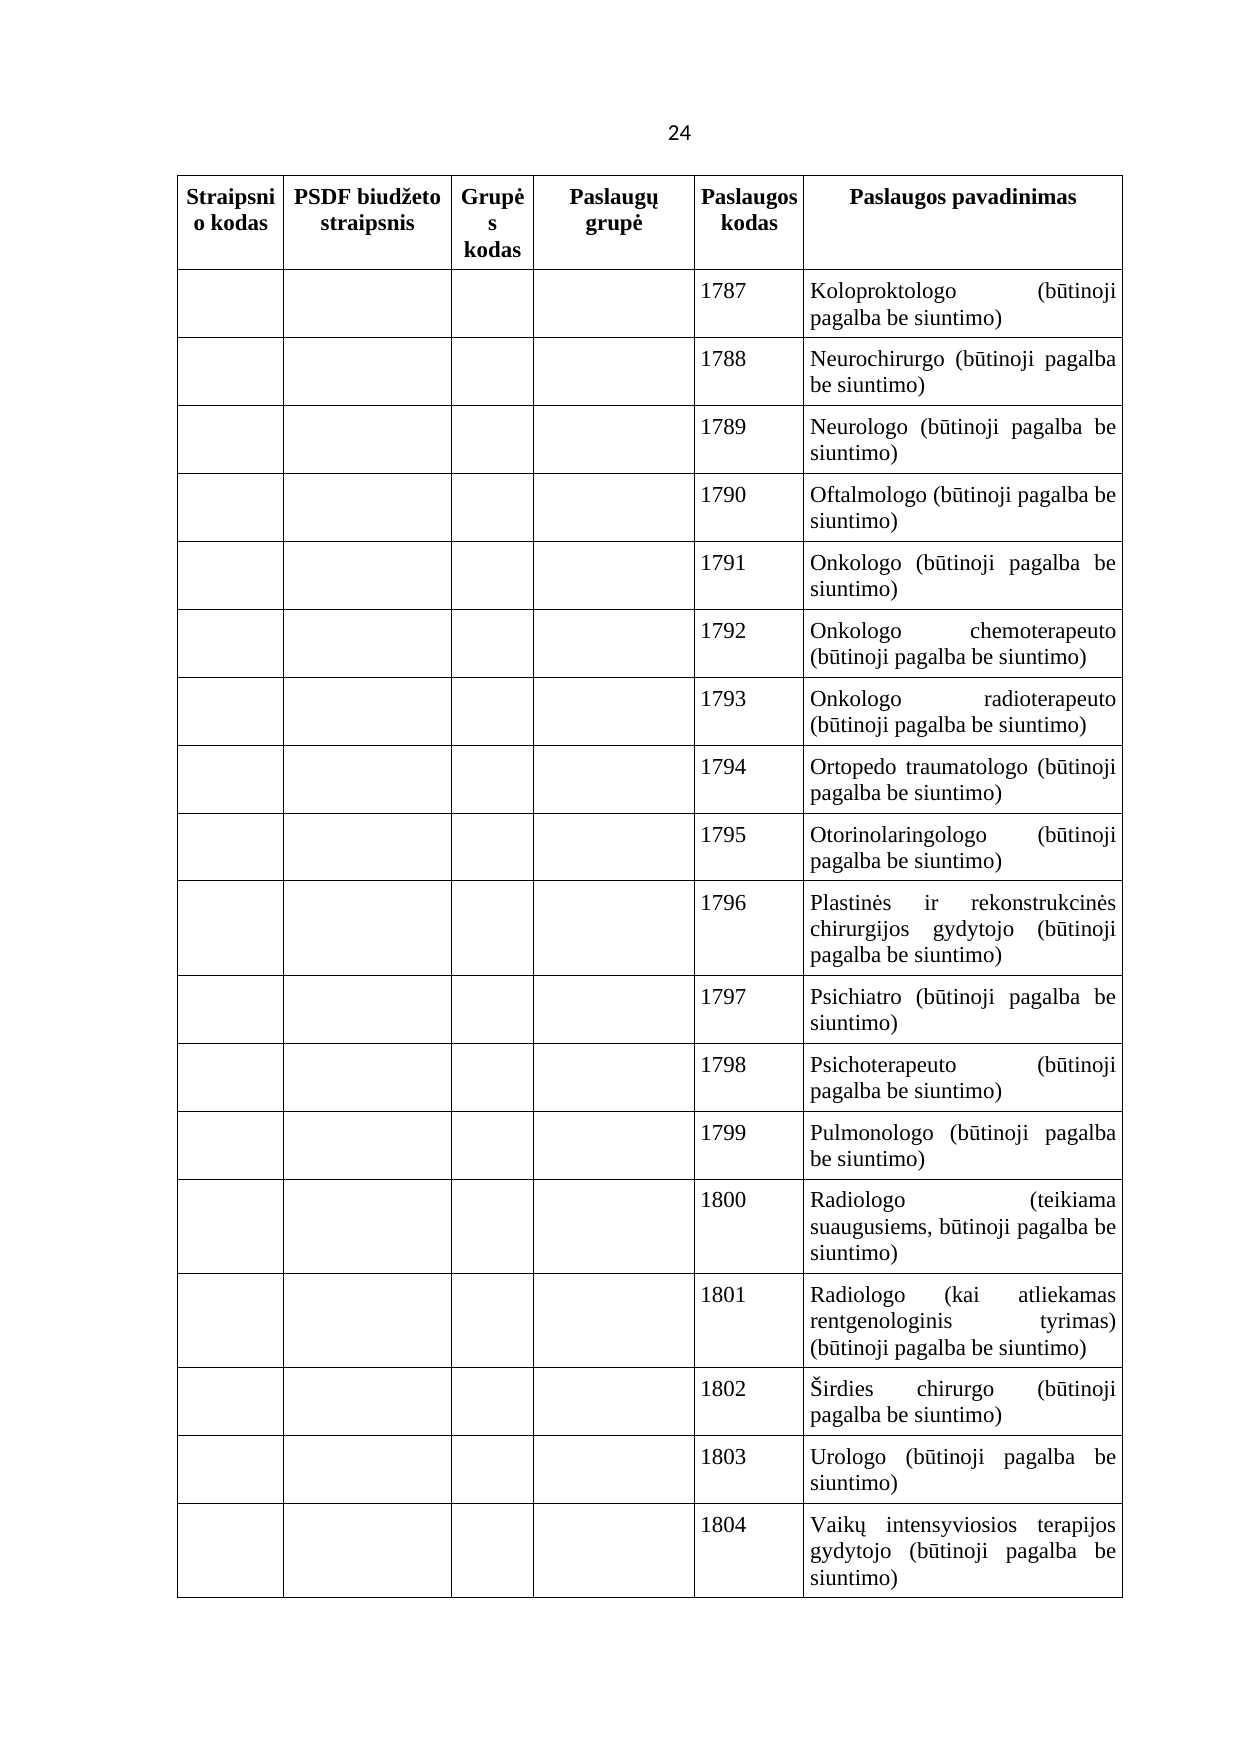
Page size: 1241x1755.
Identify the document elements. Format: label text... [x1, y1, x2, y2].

table_header Paslaugos pavadinimas [804, 176, 1122, 269]
table_cell [178, 1180, 283, 1273]
table_cell [534, 542, 694, 609]
table_header Grupės kodas [452, 176, 533, 269]
table_cell Neurochirurgo (būtinoji pagalba be siuntimo) [804, 338, 1122, 405]
table_cell [452, 1044, 533, 1111]
table_cell 1798 [695, 1044, 803, 1111]
table_cell [284, 338, 451, 405]
table_cell Onkologo chemoterapeuto (būtinoji pagalba be siuntimo) [804, 610, 1122, 677]
table_cell Širdies chirurgo (būtinoji pagalba be siuntimo) [804, 1368, 1122, 1435]
table_cell Otorinolaringologo (būtinoji pagalba be siuntimo) [804, 814, 1122, 880]
table_cell [284, 1274, 451, 1367]
table_cell [452, 1436, 533, 1503]
table_cell [534, 1274, 694, 1367]
table_cell Koloproktologo (būtinoji pagalba be siuntimo) [804, 270, 1122, 337]
table_cell [284, 746, 451, 812]
table_cell [534, 1504, 694, 1597]
table_cell [534, 1112, 694, 1178]
table_cell [178, 270, 283, 337]
table_cell 1795 [695, 814, 803, 880]
table_cell 1791 [695, 542, 803, 609]
table_cell [284, 1044, 451, 1111]
table_cell [178, 1274, 283, 1367]
table_cell 1794 [695, 746, 803, 812]
table_cell [452, 746, 533, 812]
table_cell 1797 [695, 976, 803, 1043]
table_cell [534, 610, 694, 677]
table_cell 1799 [695, 1112, 803, 1178]
table_cell [178, 1504, 283, 1597]
table_cell [452, 1180, 533, 1273]
table_cell Vaikų intensyviosios terapijos gydytojo (būtinoji pagalba be siuntimo) [804, 1504, 1122, 1597]
table_cell Ortopedo traumatologo (būtinoji pagalba be siuntimo) [804, 746, 1122, 812]
table_cell Urologo (būtinoji pagalba be siuntimo) [804, 1436, 1122, 1503]
table_cell 1804 [695, 1504, 803, 1597]
table_cell [284, 1112, 451, 1178]
table_cell Oftalmologo (būtinoji pagalba be siuntimo) [804, 474, 1122, 541]
table_cell Radiologo (kai atliekamas rentgenologinis tyrimas) (būtinoji pagalba be siuntimo) [804, 1274, 1122, 1367]
table_cell [284, 474, 451, 541]
table_cell [452, 338, 533, 405]
table_cell [452, 1504, 533, 1597]
table_cell [452, 814, 533, 880]
table_cell [534, 270, 694, 337]
table_cell [452, 474, 533, 541]
table_cell Onkologo (būtinoji pagalba be siuntimo) [804, 542, 1122, 609]
table_cell [534, 678, 694, 744]
table_cell [452, 1368, 533, 1435]
table_header Paslaugos kodas [695, 176, 803, 269]
table_cell [284, 976, 451, 1043]
table_cell [284, 542, 451, 609]
table_cell [178, 1112, 283, 1178]
table_cell Neurologo (būtinoji pagalba be siuntimo) [804, 406, 1122, 473]
table_cell 1793 [695, 678, 803, 744]
table_cell [452, 610, 533, 677]
table_cell [178, 338, 283, 405]
table_cell 1787 [695, 270, 803, 337]
table_cell [534, 881, 694, 975]
table_cell 1802 [695, 1368, 803, 1435]
table_cell [284, 610, 451, 677]
table_cell [178, 542, 283, 609]
table_cell 1803 [695, 1436, 803, 1503]
table_cell [452, 406, 533, 473]
table_cell [534, 406, 694, 473]
table_cell 1800 [695, 1180, 803, 1273]
table_cell [452, 976, 533, 1043]
table_cell [452, 678, 533, 744]
table_header PSDF biudžeto straipsnis [284, 176, 451, 269]
table_cell [534, 1368, 694, 1435]
table_cell [284, 814, 451, 880]
table_cell [178, 474, 283, 541]
table_cell [284, 406, 451, 473]
table_cell [452, 1112, 533, 1178]
table_cell [284, 1436, 451, 1503]
table_cell [534, 814, 694, 880]
table_cell [178, 678, 283, 744]
table_cell [284, 678, 451, 744]
table_cell Psichoterapeuto (būtinoji pagalba be siuntimo) [804, 1044, 1122, 1111]
table_cell [178, 1368, 283, 1435]
table_cell [284, 881, 451, 975]
table_cell [178, 1044, 283, 1111]
table_cell [178, 814, 283, 880]
table_cell [452, 542, 533, 609]
table_cell [178, 610, 283, 677]
table_cell Plastinės ir rekonstrukcinės chirurgijos gydytojo (būtinoji pagalba be siuntimo) [804, 881, 1122, 975]
table_cell 1792 [695, 610, 803, 677]
table_cell 1789 [695, 406, 803, 473]
table_cell [284, 1504, 451, 1597]
table_cell [534, 338, 694, 405]
table_cell [178, 976, 283, 1043]
table_cell 1788 [695, 338, 803, 405]
table_cell [452, 881, 533, 975]
table_cell [534, 474, 694, 541]
table_cell [534, 976, 694, 1043]
table_cell [534, 746, 694, 812]
table_cell Onkologo radioterapeuto (būtinoji pagalba be siuntimo) [804, 678, 1122, 744]
table_cell [178, 406, 283, 473]
table_cell [452, 270, 533, 337]
table_header Straipsnio kodas [178, 176, 283, 269]
table_cell 1801 [695, 1274, 803, 1367]
table_cell [178, 1436, 283, 1503]
table_cell Psichiatro (būtinoji pagalba be siuntimo) [804, 976, 1122, 1043]
table_cell 1790 [695, 474, 803, 541]
table_cell [534, 1180, 694, 1273]
table_cell [534, 1436, 694, 1503]
table_cell Pulmonologo (būtinoji pagalba be siuntimo) [804, 1112, 1122, 1178]
table_header Paslaugų grupė [534, 176, 694, 269]
table_cell [452, 1274, 533, 1367]
table_cell 1796 [695, 881, 803, 975]
table_cell [284, 1180, 451, 1273]
table_cell [178, 746, 283, 812]
table_cell [284, 270, 451, 337]
table_cell Radiologo (teikiama suaugusiems, būtinoji pagalba be siuntimo) [804, 1180, 1122, 1273]
table_cell [178, 881, 283, 975]
table_cell [534, 1044, 694, 1111]
table_cell [284, 1368, 451, 1435]
